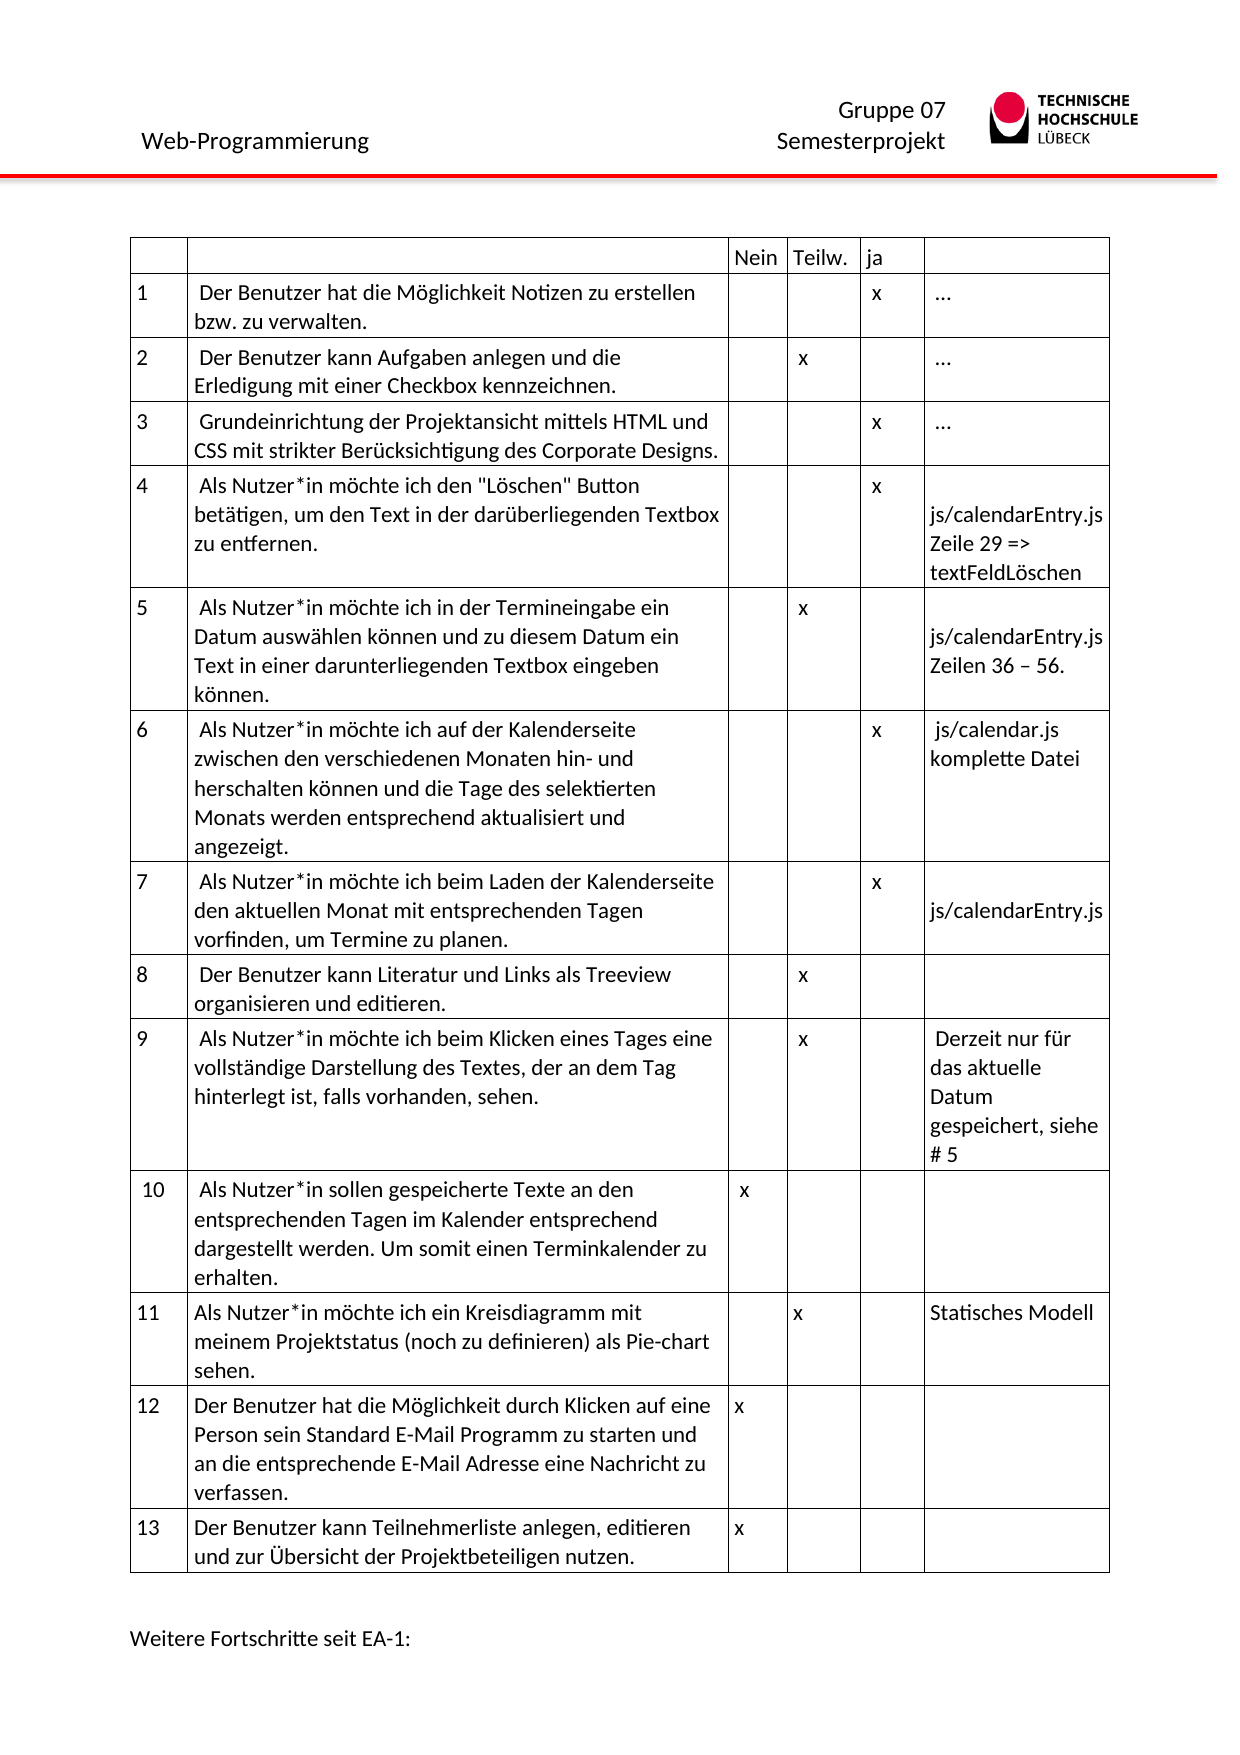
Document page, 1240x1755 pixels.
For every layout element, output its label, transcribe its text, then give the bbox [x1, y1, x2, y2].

table_cell x [861, 466, 924, 587]
table_cell x [788, 1293, 860, 1385]
table_cell x [788, 588, 860, 709]
table_cell [788, 1509, 860, 1572]
table_cell [729, 402, 787, 465]
table_cell x [729, 1171, 787, 1292]
table_cell Der Benutzer kann Literatur und Links als Treeview organisieren und editieren. [188, 955, 728, 1018]
table_cell [861, 1019, 924, 1169]
table_cell [788, 402, 860, 465]
table_cell [861, 338, 924, 401]
table_cell x [788, 955, 860, 1018]
table_cell Statisches Modell [925, 1293, 1109, 1385]
table_cell Als Nutzer*in möchte ich ein Kreisdiagramm mit meinem Projektstatus (noch zu definieren) als Pie-chart sehen. [188, 1293, 728, 1385]
table_cell 6 [131, 711, 187, 861]
table_cell Als Nutzer*in möchte ich beim Laden der Kalenderseite den aktuellen Monat mit entsprechenden Tagen vorfinden, um Termine zu planen. [188, 862, 728, 954]
table_cell Der Benutzer kann Aufgaben anlegen und die Erledigung mit einer Checkbox kennzeichnen. [188, 338, 728, 401]
table_cell … [925, 274, 1109, 337]
table_cell [925, 1386, 1109, 1507]
table_cell Als Nutzer*in möchte ich den "Löschen" Button betätigen, um den Text in der darüberliegenden Textbox zu entfernen. [188, 466, 728, 587]
table_cell 12 [131, 1386, 187, 1507]
table_cell [729, 1293, 787, 1385]
table_cell x [861, 711, 924, 861]
table_cell Teilw. [788, 238, 860, 272]
table_cell x [861, 402, 924, 465]
table_cell [861, 955, 924, 1018]
table_cell x [861, 274, 924, 337]
table_cell [729, 955, 787, 1018]
table_cell js/calendarEntry.js [925, 862, 1109, 954]
table_cell [861, 1509, 924, 1572]
table_cell x [861, 862, 924, 954]
table_cell 2 [131, 338, 187, 401]
table_cell [925, 955, 1109, 1018]
table_cell Nein [729, 238, 787, 272]
table_cell [925, 1171, 1109, 1292]
table_cell 13 [131, 1509, 187, 1572]
table_cell Der Benutzer hat die Möglichkeit Notizen zu erstellen bzw. zu verwalten. [188, 274, 728, 337]
table_cell [788, 274, 860, 337]
table_cell Als Nutzer*in möchte ich beim Klicken eines Tages eine vollständige Darstellung des Textes, der an dem Tag hinterlegt ist, falls vorhanden, sehen. [188, 1019, 728, 1169]
table_cell Als Nutzer*in möchte ich auf der Kalenderseite zwischen den verschiedenen Monaten hin- und herschalten können und die Tage des selektierten Monats werden entsprechend aktualisiert und angezeigt. [188, 711, 728, 861]
table_header [925, 238, 1109, 272]
table_cell [729, 338, 787, 401]
table_cell [861, 1386, 924, 1507]
table_header [188, 238, 728, 272]
table_cell [925, 1509, 1109, 1572]
table_cell js/calendarEntry.js Zeilen 36 – 56. [925, 588, 1109, 709]
table_cell 3 [131, 402, 187, 465]
table_cell x [788, 338, 860, 401]
table_cell [729, 588, 787, 709]
table_cell ja [861, 238, 924, 272]
table_cell 5 [131, 588, 187, 709]
table_cell [729, 466, 787, 587]
table_cell 1 [131, 274, 187, 337]
table_cell x [729, 1386, 787, 1507]
text Weitere Fortschritte seit EA-1: [129, 1624, 1108, 1652]
table_cell [788, 1386, 860, 1507]
table_cell 11 [131, 1293, 187, 1385]
table_cell Der Benutzer hat die Möglichkeit durch Klicken auf eine Person sein Standard E-Mail Programm zu starten und an die entsprechende E-Mail Adresse eine Nachricht zu verfassen. [188, 1386, 728, 1507]
table_cell [861, 1171, 924, 1292]
table_header [131, 238, 187, 272]
table_cell … [925, 338, 1109, 401]
table_cell [788, 862, 860, 954]
table_cell [729, 274, 787, 337]
table_cell Derzeit nur für das aktuelle Datum gespeichert, siehe # 5 [925, 1019, 1109, 1169]
table_cell [788, 1171, 860, 1292]
table_cell 9 [131, 1019, 187, 1169]
table_cell Als Nutzer*in sollen gespeicherte Texte an den entsprechenden Tagen im Kalender entsprechend dargestellt werden. Um somit einen Terminkalender zu erhalten. [188, 1171, 728, 1292]
table_cell [729, 711, 787, 861]
table_cell … [925, 402, 1109, 465]
table_cell [861, 588, 924, 709]
table_cell x [788, 1019, 860, 1169]
table_cell 4 [131, 466, 187, 587]
table_cell x [729, 1509, 787, 1572]
table_cell [788, 711, 860, 861]
table_cell [729, 1019, 787, 1169]
table_cell [861, 1293, 924, 1385]
table_cell [729, 862, 787, 954]
table_cell Der Benutzer kann Teilnehmerliste anlegen, editieren und zur Übersicht der Projektbeteiligen nutzen. [188, 1509, 728, 1572]
table_cell 7 [131, 862, 187, 954]
table_cell Grundeinrichtung der Projektansicht mittels HTML und CSS mit strikter Berücksichtigung des Corporate Designs. [188, 402, 728, 465]
table_cell 8 [131, 955, 187, 1018]
table_cell js/calendar.js komplette Datei [925, 711, 1109, 861]
table_cell Als Nutzer*in möchte ich in der Termineingabe ein Datum auswählen können und zu diesem Datum ein Text in einer darunterliegenden Textbox eingeben können. [188, 588, 728, 709]
table_cell [788, 466, 860, 587]
table_cell js/calendarEntry.js Zeile 29 => textFeldLöschen [925, 466, 1109, 587]
table_cell 10 [131, 1171, 187, 1292]
